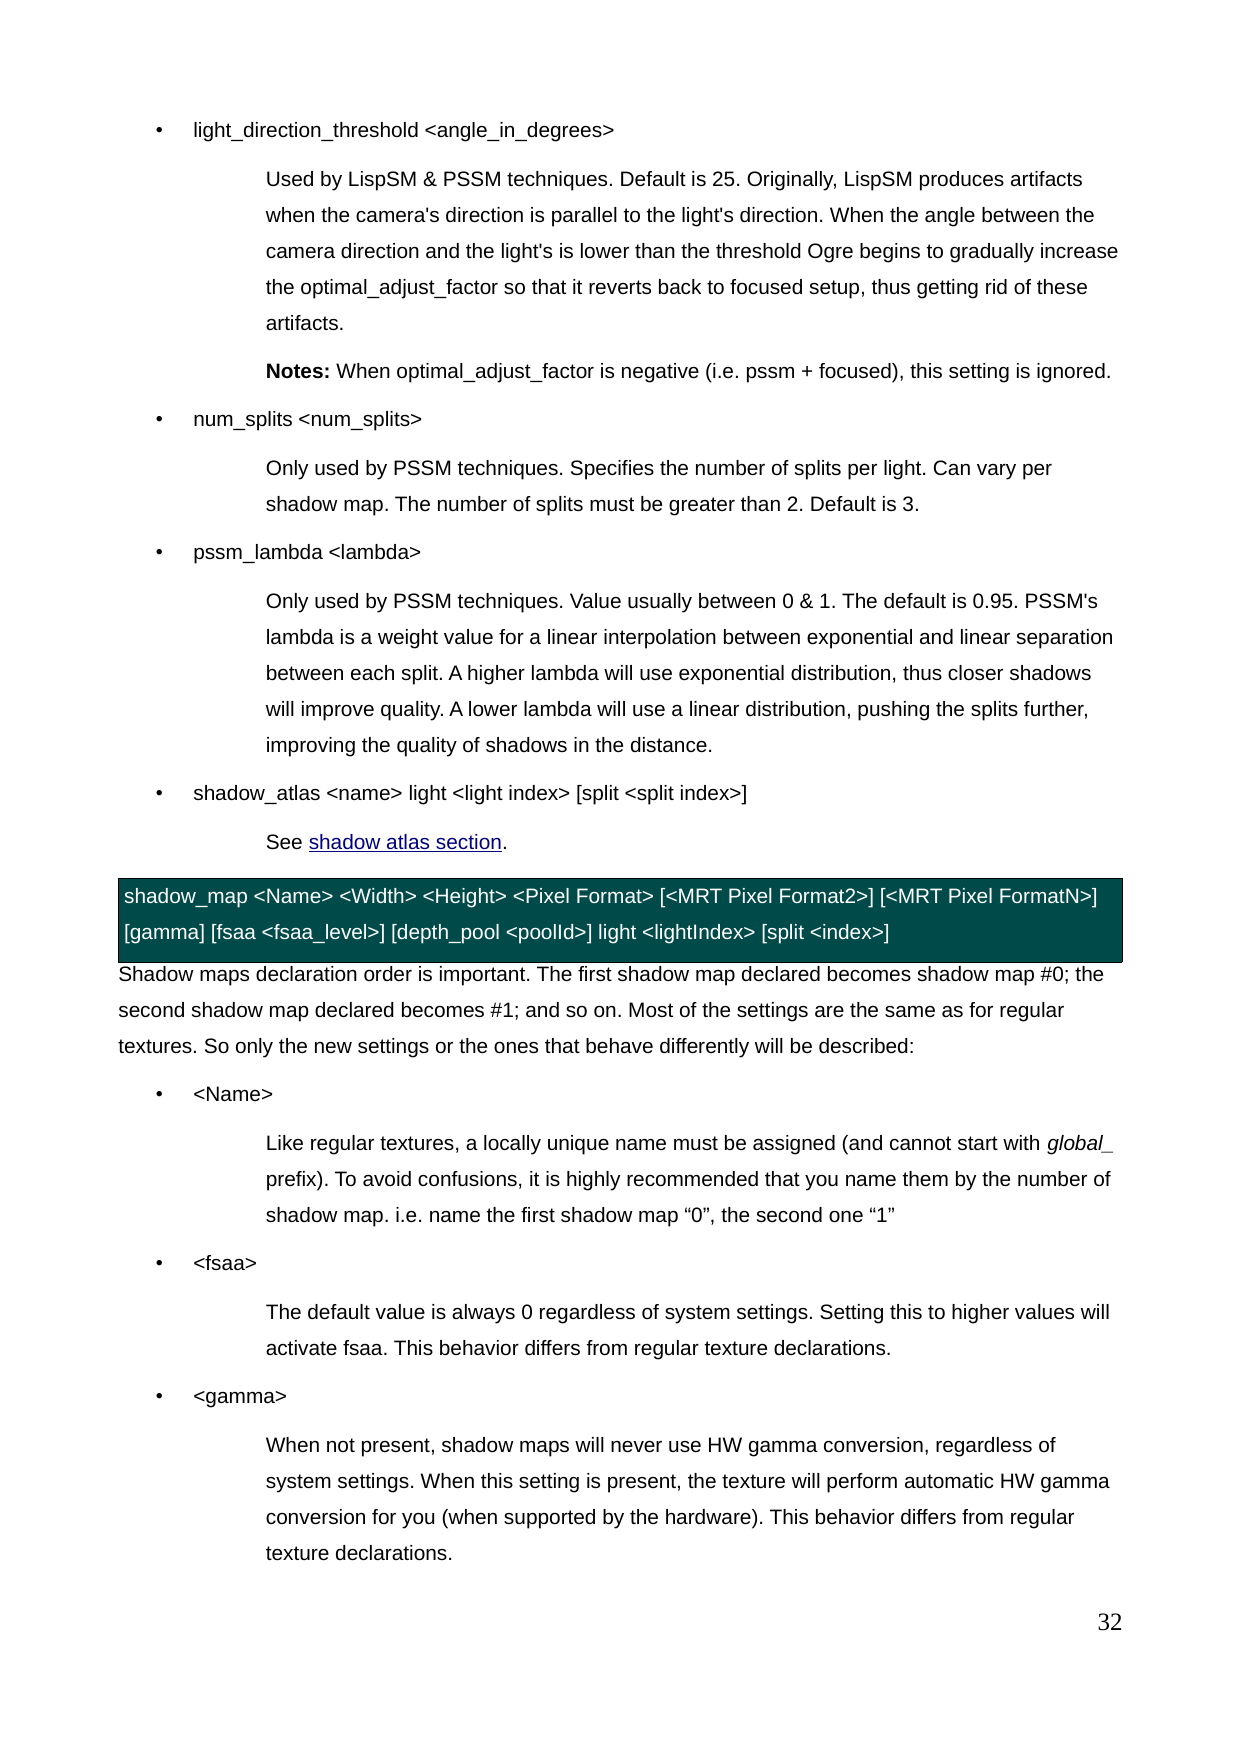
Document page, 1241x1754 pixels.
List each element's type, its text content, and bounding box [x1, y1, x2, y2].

list shadow_atlas <name> light <light index> [split <split index>] [156, 781, 1122, 805]
text Only used by PSSM techniques. Specifies the number of splits per light. Can vary per shadow map. The number of splits must be greater than 2. Default is 3. [266, 456, 1122, 516]
text Used by LispSM & PSSM techniques. Default is 25. Originally, LispSM produces artifacts when the camera's direction is parallel to the light's direction. When the angle between the camera direction and the light's is lower than the threshold Ogre begins to gradually increase the optimal_adjust_factor so that it reverts back to focused setup, thus getting rid of these artifacts. [266, 167, 1122, 334]
text See shadow atlas section. [266, 829, 1122, 853]
list <fsaa> [156, 1251, 1122, 1275]
list num_splits <num_splits> [156, 407, 1122, 431]
list <gamma> [156, 1384, 1122, 1408]
list light_direction_threshold <angle_in_degrees> [156, 118, 1122, 142]
table_header shadow_map <Name> <Width> <Height> <Pixel Format> [<MRT Pixel Format2>] [<MRT Pixel FormatN>] [gamma] [fsaa <fsaa_level>] [depth_pool <poolId>] light <lightIndex> [split <index>] [119, 879, 1122, 962]
text Like regular textures, a locally unique name must be assigned (and cannot start with global_ prefix). To avoid confusions, it is highly recommended that you name them by the number of shadow map. i.e. name the first shadow map “0”, the second one “1” [266, 1131, 1122, 1227]
text Notes: When optimal_adjust_factor is negative (i.e. pssm + focused), this setting is ignored. [266, 359, 1122, 383]
text When not present, shadow maps will never use HW gamma conversion, regardless of system settings. When this setting is present, the texture will perform automatic HW gamma conversion for you (when supported by the hardware). This behavior differs from regular texture declarations. [266, 1433, 1122, 1564]
text The default value is always 0 regardless of system settings. Setting this to higher values will activate fsaa. This behavior differs from regular texture declarations. [266, 1300, 1122, 1359]
list pssm_lambda <lambda> [156, 540, 1122, 564]
text Shadow maps declaration order is important. The first shadow map declared becomes shadow map #0; the second shadow map declared becomes #1; and so on. Most of the settings are the same as for regular textures. So only the new settings or the ones that behave differently will be described: [118, 963, 1122, 1058]
text Only used by PSSM techniques. Value usually between 0 & 1. The default is 0.95. PSSM's lambda is a weight value for a linear interpolation between exponential and linear separation between each split. A higher lambda will use exponential distribution, thus closer shadows will improve quality. A lower lambda will use a linear distribution, pushing the splits further, improving the quality of shadows in the distance. [266, 589, 1122, 756]
list <Name> [156, 1082, 1122, 1106]
